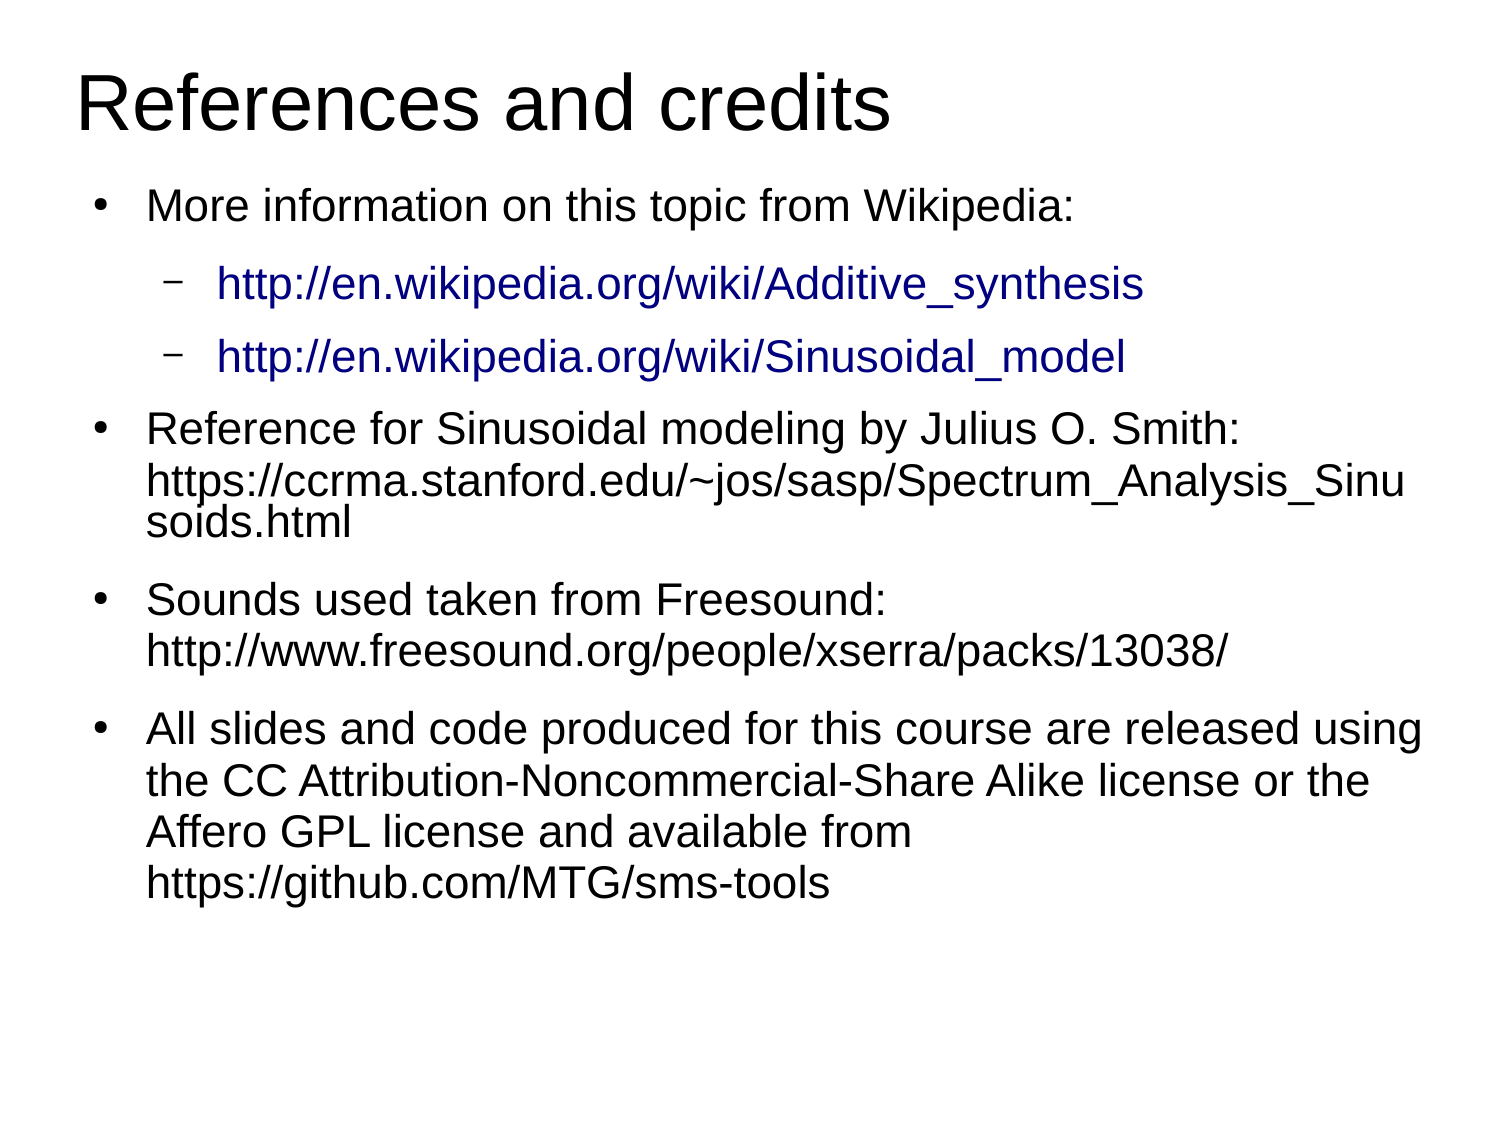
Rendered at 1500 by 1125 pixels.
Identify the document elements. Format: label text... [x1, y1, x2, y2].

title References and credits [75, 9, 1425, 179]
list More information on this topic from Wikipedia: http://en.wikipedia.org/wiki/Additive_synthesis http://en.wikipedia.org/wiki/Sinusoidal_model Reference for Sinusoidal modeling by Julius O. Smith: https://ccrma.stanford.edu/~jos/sasp/Spectrum_Analysis_Sinusoids.html Sounds used taken from Freesound: http://www.freesound.org/people/xserra/packs/13038/ All slides and code produced for this course are released using the CC Attribution-Noncommercial-Share Alike license or the Affero GPL license and available from https://github.com/MTG/sms-tools [75, 179, 1425, 1036]
